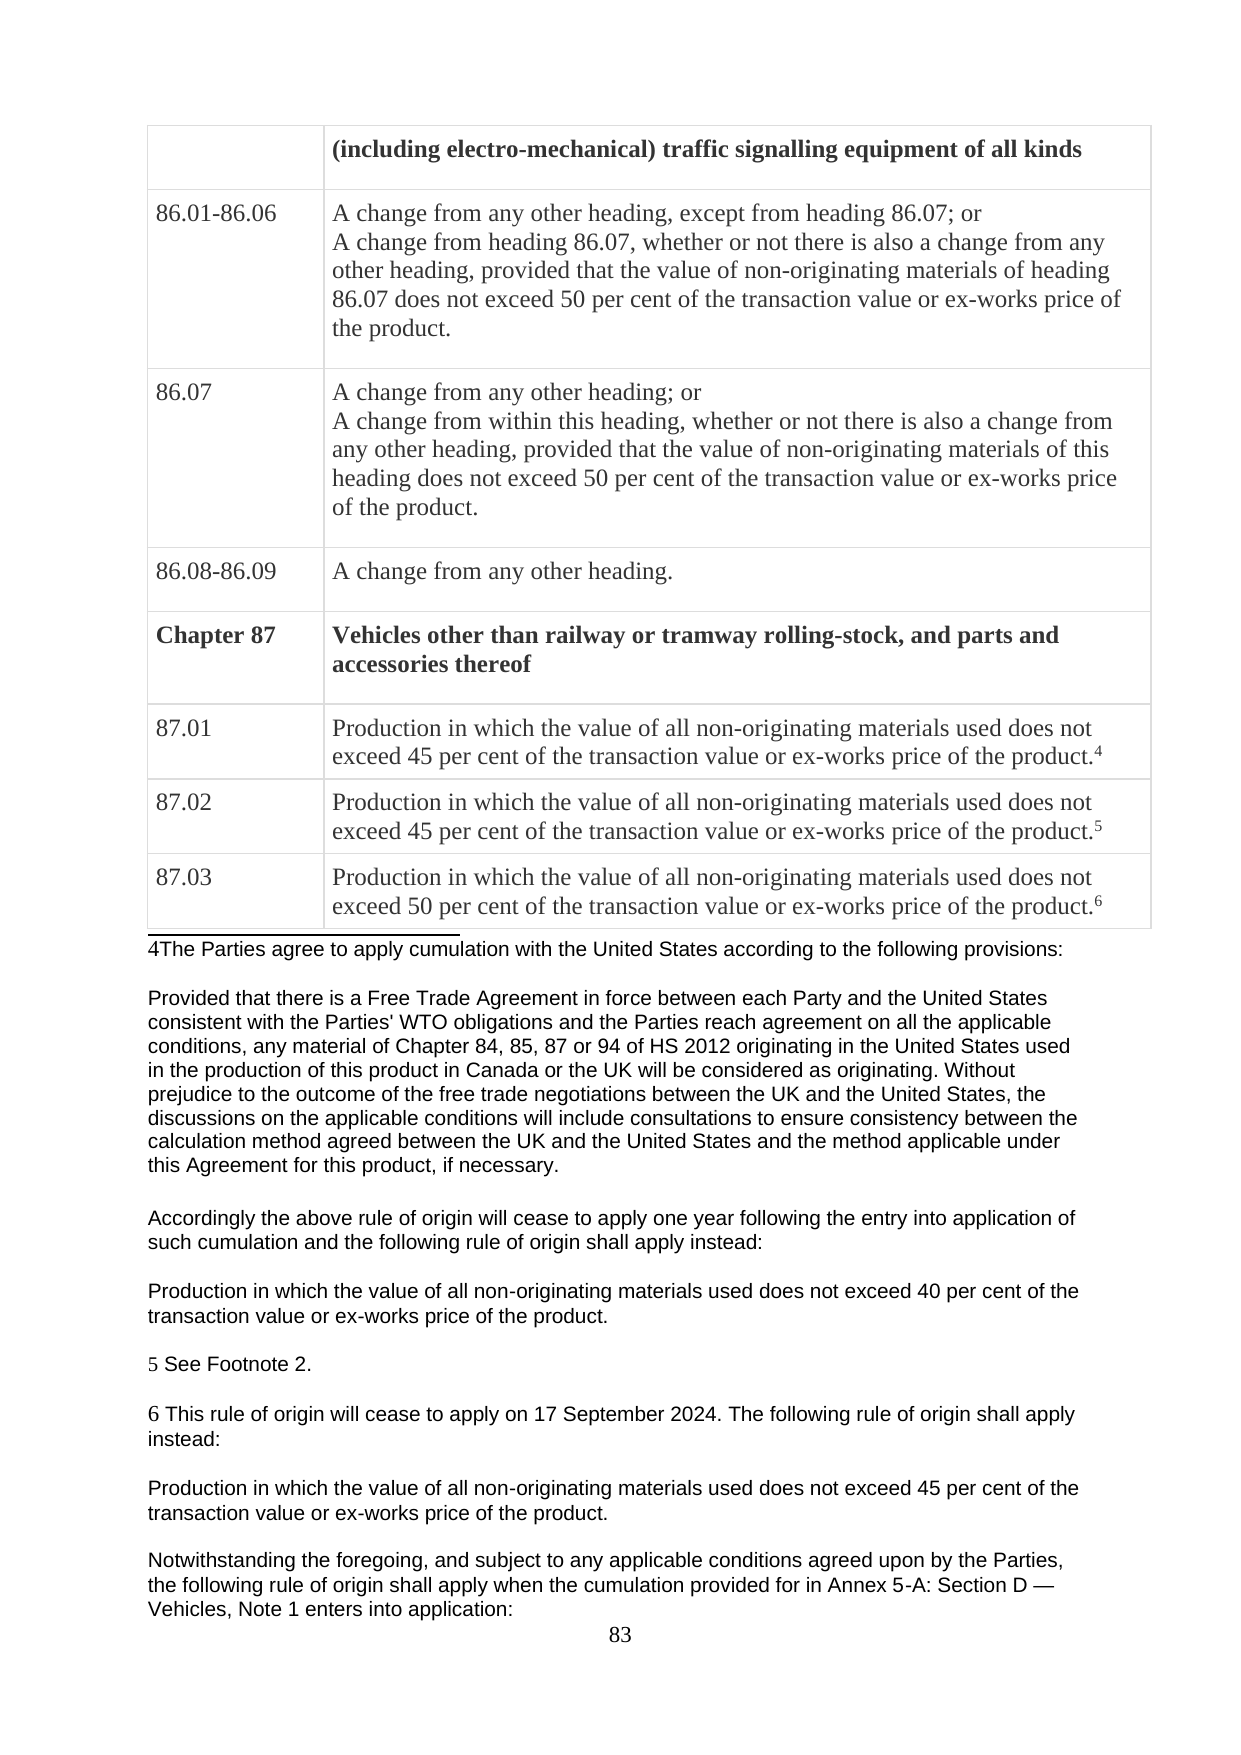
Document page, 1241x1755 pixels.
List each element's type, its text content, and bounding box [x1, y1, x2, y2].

table_cell 86.07 [148, 369, 323, 547]
table_cell 87.02 [148, 780, 323, 853]
table_cell Production in which the value of all non-originating materials used does not exceed 45 per cent of the transaction value or ex-works price of the product. [325, 705, 1150, 778]
table_cell 86.08-86.09 [148, 548, 323, 611]
table_cell 86.01-86.06 [148, 190, 323, 368]
table_cell A change from any other heading; or A change from within this heading, whether or not there is also a change from any other heading, provided that the value of non-originating materials of this heading does not exceed 50 per cent of the transaction value or ex-works price of the product. [325, 369, 1150, 547]
table_cell Chapter 87 [148, 612, 323, 703]
table_cell Production in which the value of all non-originating materials used does not exceed 50 per cent of the transaction value or ex-works price of the product. [325, 854, 1150, 927]
table_cell Vehicles other than railway or tramway rolling-stock, and parts and accessories thereof [325, 612, 1150, 703]
table_cell (including electro-mechanical) traffic signalling equipment of all kinds [325, 126, 1150, 189]
table_cell Production in which the value of all non-originating materials used does not exceed 45 per cent of the transaction value or ex-works price of the product. [325, 780, 1150, 853]
table_cell [148, 126, 323, 189]
table_cell 87.01 [148, 705, 323, 778]
table_cell A change from any other heading, except from heading 86.07; or A change from heading 86.07, whether or not there is also a change from any other heading, provided that the value of non-originating materials of heading 86.07 does not exceed 50 per cent of the transaction value or ex-works price of the product. [325, 190, 1150, 368]
table_cell A change from any other heading. [325, 548, 1150, 611]
table_cell 87.03 [148, 854, 323, 927]
